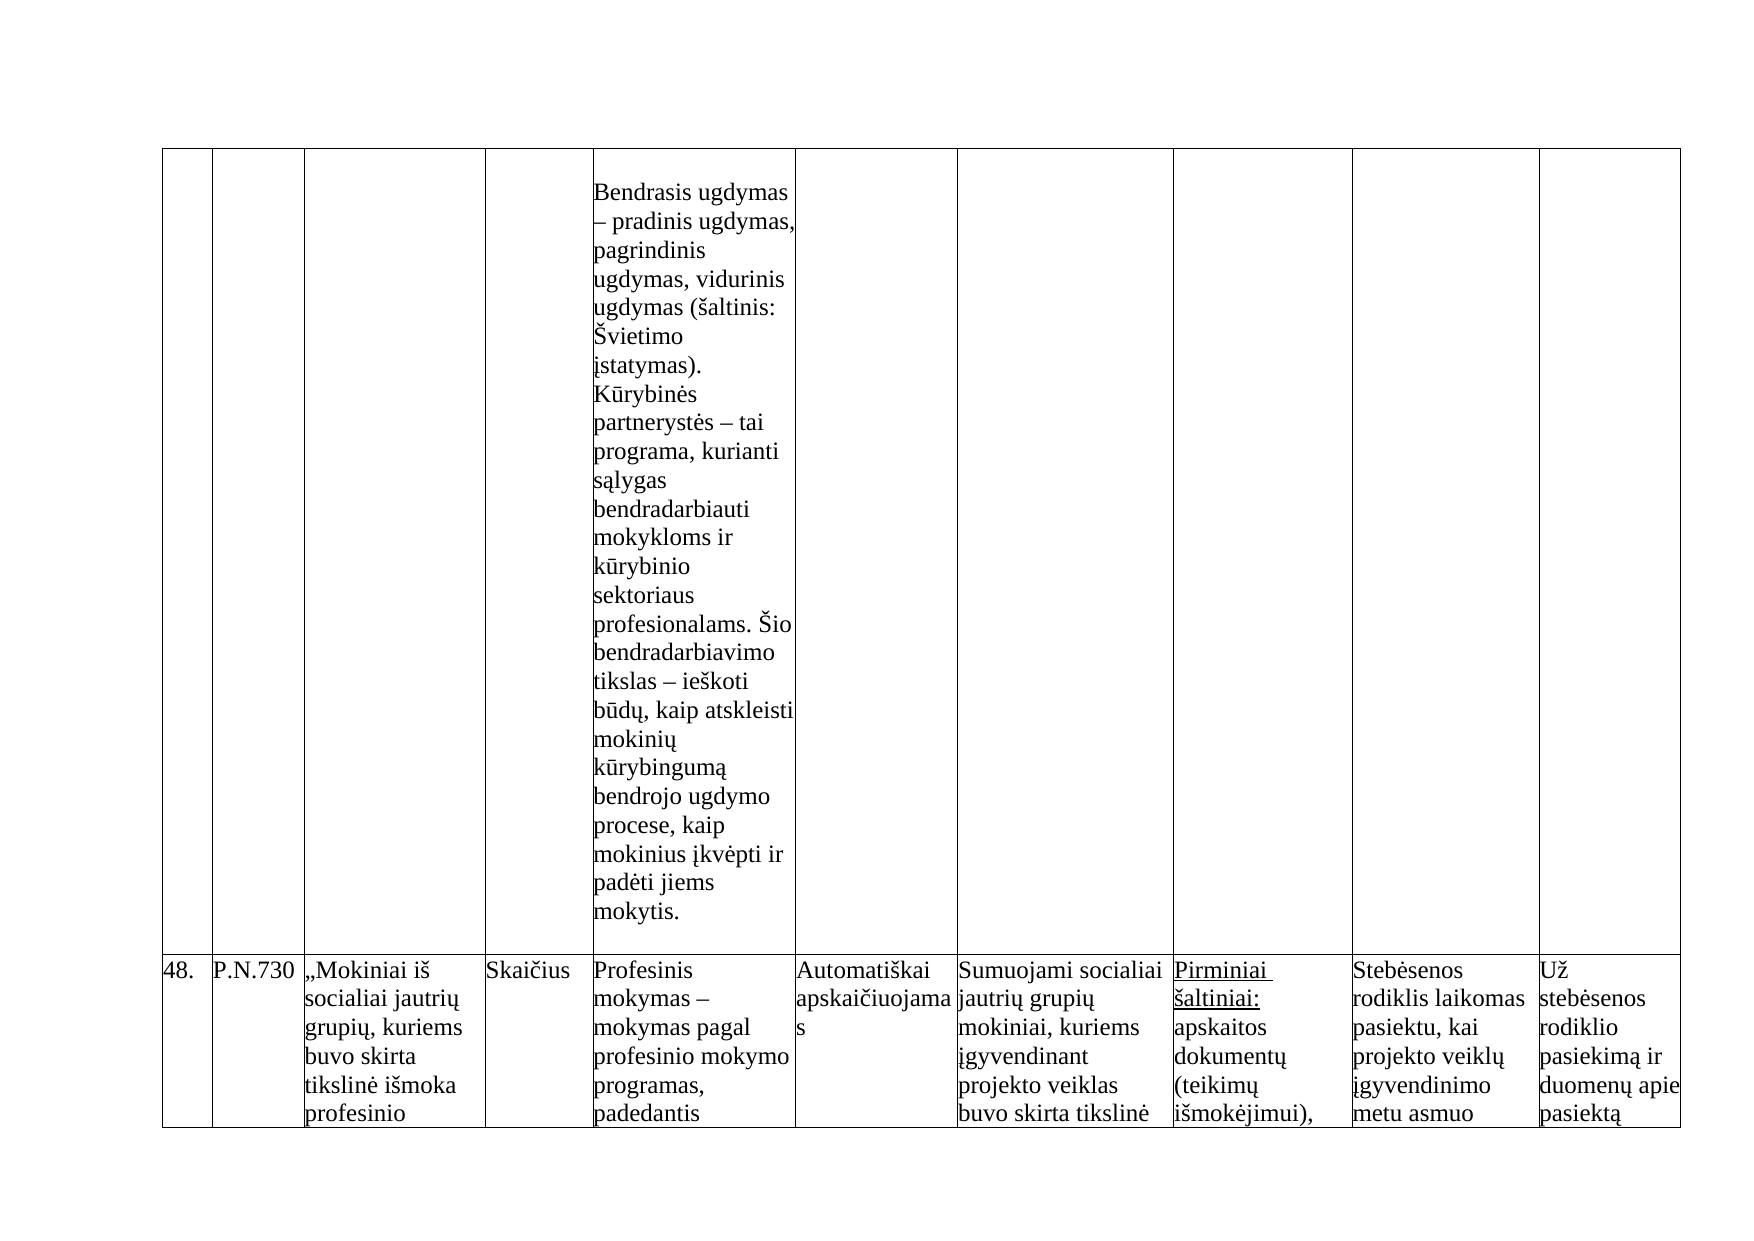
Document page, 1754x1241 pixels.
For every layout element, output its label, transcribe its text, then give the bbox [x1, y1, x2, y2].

table_cell [1174, 149, 1352, 954]
table_cell P.N.730 [213, 955, 304, 1127]
table_cell 48. [163, 955, 212, 1127]
table_cell [1540, 149, 1680, 954]
table_cell Automatiškai apskaičiuojamas [796, 955, 957, 1127]
table_cell [796, 149, 957, 954]
table_cell [163, 149, 212, 954]
table_cell Profesinis mokymas – mokymas pagal profesinio mokymo programas, padedantis [594, 955, 795, 1127]
table_cell Bendrasis ugdymas – pradinis ugdymas, pagrindinis ugdymas, vidurinis ugdymas (šaltinis: Švietimo įstatymas). Kūrybinės partnerystės – tai programa, kurianti sąlygas bendradarbiauti mokykloms ir kūrybinio sektoriaus profesionalams. Šio bendradarbiavimo tikslas – ieškoti būdų, kaip atskleisti mokinių kūrybingumą bendrojo ugdymo procese, kaip mokinius įkvėpti ir padėti jiems mokytis. [594, 149, 795, 954]
table_cell Stebėsenos rodiklis laikomas pasiektu, kai projekto veiklų įgyvendinimo metu asmuo [1353, 955, 1539, 1127]
table_cell Pirminiai šaltiniai: apskaitos dokumentų (teikimų išmokėjimui), [1174, 955, 1352, 1127]
table_cell „Mokiniai iš socialiai jautrių grupių, kuriems buvo skirta tikslinė išmoka profesinio [305, 955, 485, 1127]
table_cell Skaičius [486, 955, 593, 1127]
table_cell [213, 149, 304, 954]
table_cell [1353, 149, 1539, 954]
table_cell Už stebėsenos rodiklio pasiekimą ir duomenų apie pasiektą [1540, 955, 1680, 1127]
table_cell Sumuojami socialiai jautrių grupių mokiniai, kuriems įgyvendinant projekto veiklas buvo skirta tikslinė [958, 955, 1173, 1127]
table_cell [486, 149, 593, 954]
table_cell [305, 149, 485, 954]
table_cell [958, 149, 1173, 954]
